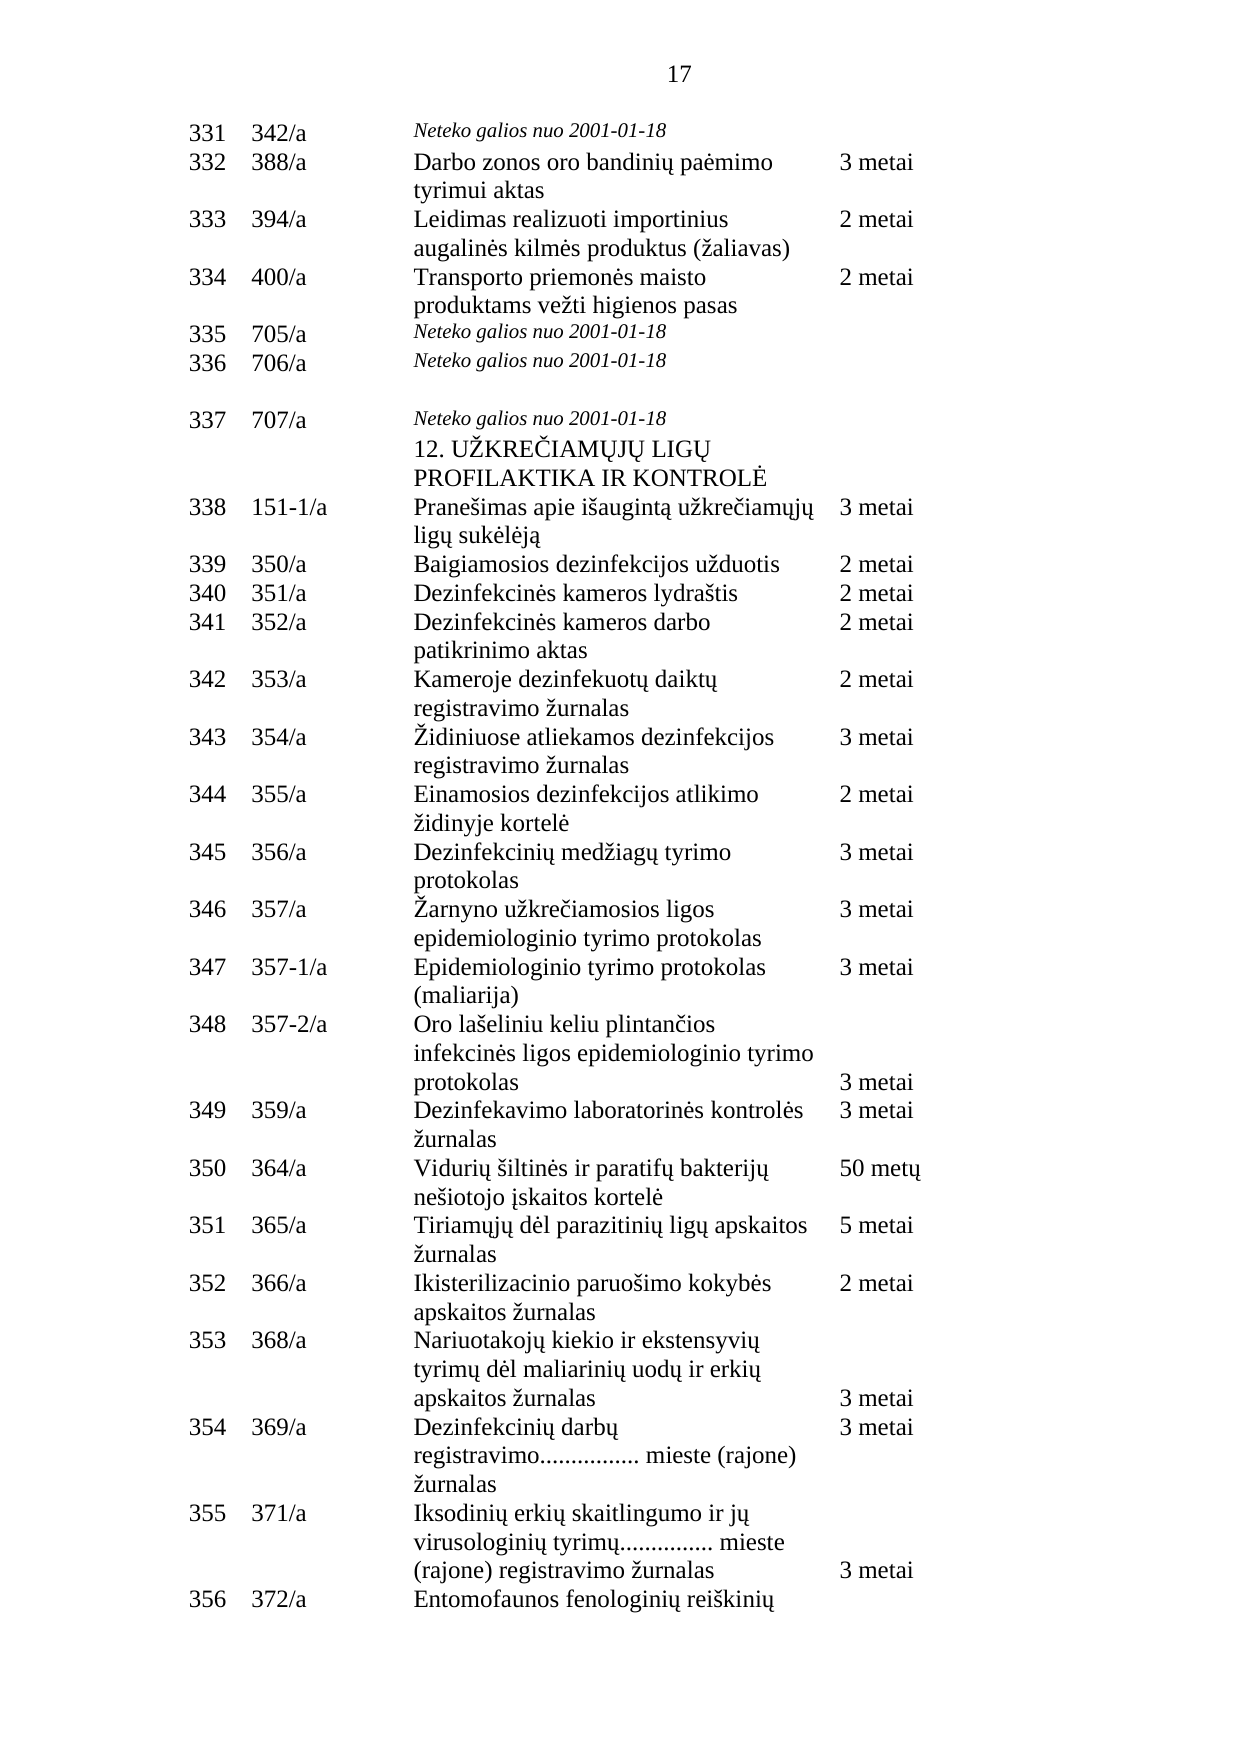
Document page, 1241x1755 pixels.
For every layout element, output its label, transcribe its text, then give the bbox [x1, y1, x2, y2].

table_cell Ikisterilizacinio paruošimo kokybės apskaitos žurnalas [402, 1268, 828, 1326]
table_cell Neteko galios nuo 2001-01-18 [402, 406, 828, 434]
table_cell 353 [177, 1326, 240, 1383]
table_cell [1176, 1556, 1181, 1584]
table_cell [1176, 1009, 1181, 1067]
table_cell 348 [177, 1009, 240, 1067]
table_cell [1176, 147, 1181, 204]
table_cell [828, 434, 1031, 492]
table_cell [1176, 837, 1181, 894]
table_cell [240, 434, 402, 492]
table_cell apskaitos žurnalas [402, 1383, 828, 1412]
table_cell 3 metai [828, 894, 1031, 952]
table_cell [1176, 377, 1181, 406]
table_cell 356 [177, 1584, 240, 1613]
table_cell [1031, 406, 1176, 434]
table_cell Tiriamųjų dėl parazitinių ligų apskaitos žurnalas [402, 1211, 828, 1268]
table_cell [828, 1326, 1031, 1383]
table_cell [1031, 204, 1176, 262]
table_cell [1031, 1009, 1176, 1067]
table_cell 2 metai [828, 607, 1031, 664]
table_cell [1176, 1268, 1181, 1326]
table_cell [1176, 578, 1181, 607]
table_cell [1031, 319, 1176, 348]
table_cell [828, 1584, 1031, 1613]
table_cell Pranešimas apie išaugintą užkrečiamųjų ligų sukėlėją [402, 492, 828, 549]
table_cell 3 metai [828, 952, 1031, 1009]
table_cell [177, 1067, 240, 1096]
table_cell Židiniuose atliekamos dezinfekcijos registravimo žurnalas [402, 722, 828, 779]
table_cell [1176, 492, 1181, 549]
table_cell [828, 377, 1031, 406]
table_cell 3 metai [828, 1412, 1031, 1498]
table_cell [177, 1383, 240, 1412]
table_cell Baigiamosios dezinfekcijos užduotis [402, 549, 828, 578]
table_cell [240, 1383, 402, 1412]
table_cell [1031, 1383, 1176, 1412]
table_cell [1176, 1584, 1181, 1613]
table_cell 3 metai [828, 147, 1031, 204]
table_cell 338 [177, 492, 240, 549]
table_cell 355/a [240, 779, 402, 837]
table_cell 2 metai [828, 204, 1031, 262]
table_cell Žarnyno užkrečiamosios ligos epidemiologinio tyrimo protokolas [402, 894, 828, 952]
table_cell 357-2/a [240, 1009, 402, 1067]
table_cell protokolas [402, 1067, 828, 1096]
table_cell [240, 1556, 402, 1584]
table_cell 3 metai [828, 1067, 1031, 1096]
table_cell 341 [177, 607, 240, 664]
table_cell [1176, 779, 1181, 837]
table_cell [1176, 1498, 1181, 1556]
table_cell 352/a [240, 607, 402, 664]
table_cell Kameroje dezinfekuotų daiktų registravimo žurnalas [402, 664, 828, 722]
table_cell 400/a [240, 262, 402, 319]
table_cell 3 metai [828, 1556, 1031, 1584]
table_cell [1031, 147, 1176, 204]
table_cell 355 [177, 1498, 240, 1556]
table_cell Dezinfekcinių medžiagų tyrimo protokolas [402, 837, 828, 894]
table_cell [1031, 549, 1176, 578]
table_cell [402, 377, 828, 406]
table_cell Transporto priemonės maisto produktams vežti higienos pasas [402, 262, 828, 319]
table_cell 3 metai [828, 492, 1031, 549]
table_cell 354/a [240, 722, 402, 779]
table_cell 339 [177, 549, 240, 578]
table_cell 372/a [240, 1584, 402, 1613]
table_cell 707/a [240, 406, 402, 434]
table_cell [1031, 1268, 1176, 1326]
table_cell 346 [177, 894, 240, 952]
table_cell 2 metai [828, 779, 1031, 837]
table_cell Leidimas realizuoti importinius augalinės kilmės produktus (žaliavas) [402, 204, 828, 262]
table_cell [1031, 1412, 1176, 1498]
table_cell [1031, 1498, 1176, 1556]
table_cell [1176, 118, 1181, 147]
table_cell 366/a [240, 1268, 402, 1326]
table_cell 2 metai [828, 578, 1031, 607]
table_cell [1031, 118, 1176, 147]
table_cell 344 [177, 779, 240, 837]
table_cell [1031, 1326, 1176, 1383]
table_cell [828, 118, 1031, 147]
table_cell 333 [177, 204, 240, 262]
table_cell 705/a [240, 319, 402, 348]
table_cell Iksodinių erkių skaitlingumo ir jų virusologinių tyrimų............... mieste [402, 1498, 828, 1556]
table_cell 347 [177, 952, 240, 1009]
table_cell 50 metų [828, 1153, 1031, 1211]
table_cell 357/a [240, 894, 402, 952]
table_cell [1031, 434, 1176, 492]
table_cell [1176, 549, 1181, 578]
table_cell [1176, 319, 1181, 348]
table_cell 354 [177, 1412, 240, 1498]
table_cell [1176, 1096, 1181, 1153]
table_cell [177, 434, 240, 492]
table_cell 3 metai [828, 1096, 1031, 1153]
table_cell 2 metai [828, 1268, 1031, 1326]
table_cell [1031, 1211, 1176, 1268]
table_cell [828, 1498, 1031, 1556]
table_cell [1176, 1383, 1181, 1412]
table_cell Dezinfekcinės kameros lydraštis [402, 578, 828, 607]
table_cell 345 [177, 837, 240, 894]
table_cell 340 [177, 578, 240, 607]
table_cell [828, 406, 1031, 434]
table_cell [828, 319, 1031, 348]
table_cell [240, 1067, 402, 1096]
table_cell 368/a [240, 1326, 402, 1383]
table_cell [1031, 377, 1176, 406]
table_cell [1176, 1326, 1181, 1383]
table_cell 388/a [240, 147, 402, 204]
table_cell [1176, 952, 1181, 1009]
table_cell 2 metai [828, 664, 1031, 722]
table_cell [1176, 722, 1181, 779]
table_cell Neteko galios nuo 2001-01-18 [402, 319, 828, 348]
table_cell [1176, 348, 1181, 377]
table_cell 357-1/a [240, 952, 402, 1009]
table_cell 5 metai [828, 1211, 1031, 1268]
table_cell 365/a [240, 1211, 402, 1268]
table_cell [1176, 204, 1181, 262]
table_cell 336 [177, 348, 240, 377]
table_cell 334 [177, 262, 240, 319]
table_cell 3 metai [828, 837, 1031, 894]
table_cell 351/a [240, 578, 402, 607]
table_cell (rajone) registravimo žurnalas [402, 1556, 828, 1584]
table_cell Dezinfekcinės kameros darbo patikrinimo aktas [402, 607, 828, 664]
table_cell 353/a [240, 664, 402, 722]
table_cell 332 [177, 147, 240, 204]
table_cell [1176, 664, 1181, 722]
table_cell 2 metai [828, 262, 1031, 319]
table_cell [1031, 837, 1176, 894]
table_cell [1031, 348, 1176, 377]
table_cell [1176, 406, 1181, 434]
table_cell 337 [177, 406, 240, 434]
table_cell [1031, 779, 1176, 837]
table_cell Oro lašeliniu keliu plintančios infekcinės ligos epidemiologinio tyrimo [402, 1009, 828, 1067]
table_cell [1031, 492, 1176, 549]
table_cell [1176, 1067, 1181, 1096]
table_cell [1176, 1153, 1181, 1211]
table_cell [1176, 434, 1181, 492]
table_cell [240, 377, 402, 406]
table_cell [1031, 1067, 1176, 1096]
table_cell 335 [177, 319, 240, 348]
table_cell [1176, 894, 1181, 952]
table_cell Dezinfekavimo laboratorinės kontrolės žurnalas [402, 1096, 828, 1153]
table_cell 350 [177, 1153, 240, 1211]
table_cell [1031, 1584, 1176, 1613]
table_cell [1031, 894, 1176, 952]
table_cell [177, 1556, 240, 1584]
table_cell 331 [177, 118, 240, 147]
table_cell [1176, 262, 1181, 319]
table_cell 356/a [240, 837, 402, 894]
table_cell 352 [177, 1268, 240, 1326]
table_cell 351 [177, 1211, 240, 1268]
table_cell Neteko galios nuo 2001-01-18 [402, 348, 828, 377]
table_cell [1176, 607, 1181, 664]
table_cell 3 metai [828, 722, 1031, 779]
table_cell 342 [177, 664, 240, 722]
table_cell [1031, 1556, 1176, 1584]
table_cell 350/a [240, 549, 402, 578]
table_cell 349 [177, 1096, 240, 1153]
table_cell 2 metai [828, 549, 1031, 578]
table_cell [1176, 1211, 1181, 1268]
table_cell 343 [177, 722, 240, 779]
table_cell 364/a [240, 1153, 402, 1211]
table_cell [1031, 262, 1176, 319]
table_cell [1031, 1153, 1176, 1211]
table_cell [1031, 1096, 1176, 1153]
table_cell [177, 377, 240, 406]
table_cell Vidurių šiltinės ir paratifų bakterijų nešiotojo įskaitos kortelė [402, 1153, 828, 1211]
table_cell 12. UŽKREČIAMŲJŲ LIGŲ PROFILAKTIKA IR KONTROLĖ [402, 434, 828, 492]
table_cell Epidemiologinio tyrimo protokolas (maliarija) [402, 952, 828, 1009]
table_cell Einamosios dezinfekcijos atlikimo židinyje kortelė [402, 779, 828, 837]
table_cell Nariuotakojų kiekio ir ekstensyvių tyrimų dėl maliarinių uodų ir erkių [402, 1326, 828, 1383]
table_cell 342/a [240, 118, 402, 147]
table_cell [1031, 607, 1176, 664]
table_cell [828, 348, 1031, 377]
table_cell [1031, 722, 1176, 779]
table_cell Darbo zonos oro bandinių paėmimo tyrimui aktas [402, 147, 828, 204]
table_cell 3 metai [828, 1383, 1031, 1412]
table_cell [1176, 1412, 1181, 1498]
table_cell Neteko galios nuo 2001-01-18 [402, 118, 828, 147]
table_cell 359/a [240, 1096, 402, 1153]
table_cell Entomofaunos fenologinių reiškinių [402, 1584, 828, 1613]
table_cell [828, 1009, 1031, 1067]
table_cell 706/a [240, 348, 402, 377]
table_cell [1031, 664, 1176, 722]
table_cell [1031, 952, 1176, 1009]
table_cell Dezinfekcinių darbų registravimo................ mieste (rajone) žurnalas [402, 1412, 828, 1498]
table_cell 371/a [240, 1498, 402, 1556]
table_cell 151-1/a [240, 492, 402, 549]
table_cell 394/a [240, 204, 402, 262]
table_cell 369/a [240, 1412, 402, 1498]
table_cell [1031, 578, 1176, 607]
